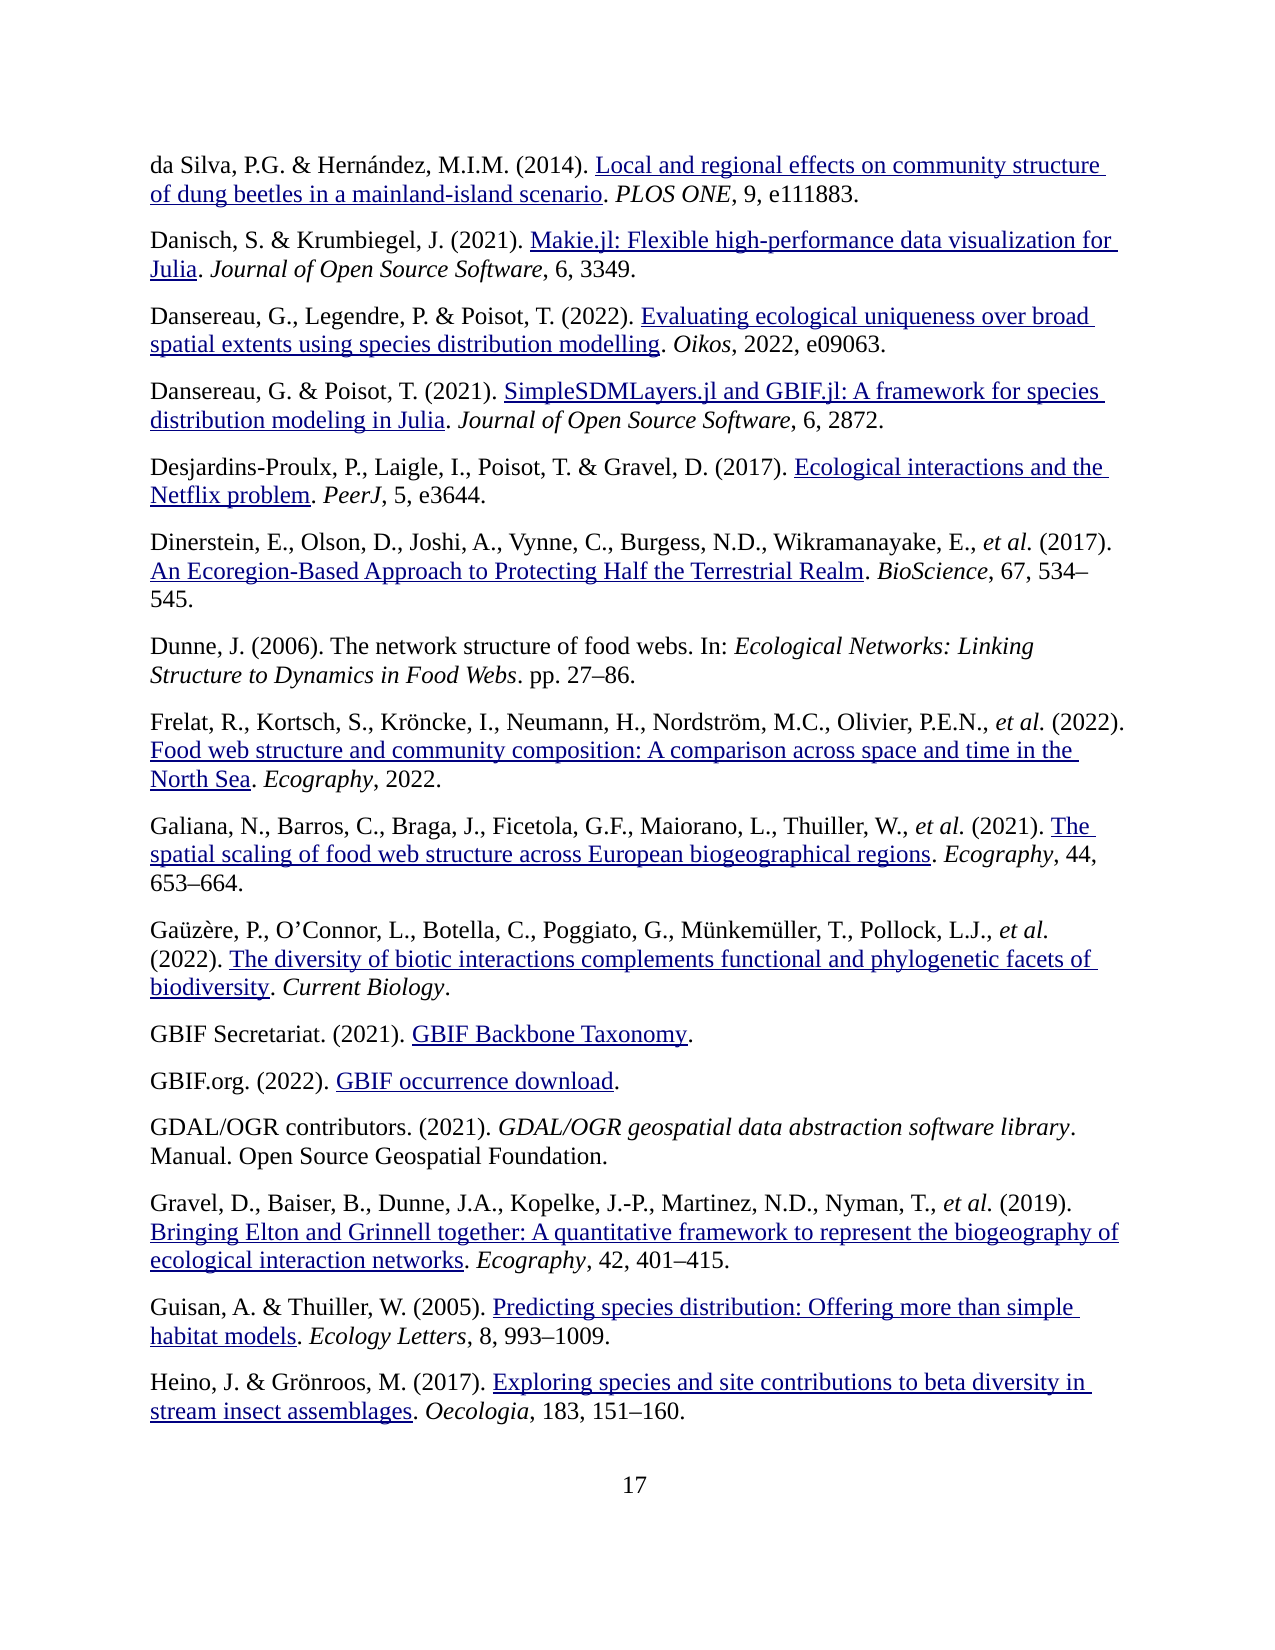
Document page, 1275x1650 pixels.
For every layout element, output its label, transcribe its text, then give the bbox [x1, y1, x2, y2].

text da Silva, P.G. & Hernández, M.I.M. (2014). Local and regional effects on community structure of dung beetles in a mainland-island scenario. PLOS ONE, 9, e111883. [150, 150, 1125, 207]
text GBIF.org. (2022). GBIF occurrence download. [150, 1066, 1125, 1094]
text Danisch, S. & Krumbiegel, J. (2021). Makie.jl: Flexible high-performance data visualization for Julia. Journal of Open Source Software, 6, 3349. [150, 225, 1125, 283]
text Galiana, N., Barros, C., Braga, J., Ficetola, G.F., Maiorano, L., Thuiller, W., et al. (2021). The spatial scaling of food web structure across European biogeographical regions. Ecography, 44, 653–664. [150, 811, 1125, 897]
text Guisan, A. & Thuiller, W. (2005). Predicting species distribution: Offering more than simple habitat models. Ecology Letters, 8, 993–1009. [150, 1292, 1125, 1349]
text Gaüzère, P., O’Connor, L., Botella, C., Poggiato, G., Münkemüller, T., Pollock, L.J., et al. (2022). The diversity of biotic interactions complements functional and phylogenetic facets of biodiversity. Current Biology. [150, 915, 1125, 1001]
text GBIF Secretariat. (2021). GBIF Backbone Taxonomy. [150, 1019, 1125, 1048]
text Dinerstein, E., Olson, D., Joshi, A., Vynne, C., Burgess, N.D., Wikramanayake, E., et al. (2017). An Ecoregion-Based Approach to Protecting Half the Terrestrial Realm. BioScience, 67, 534–545. [150, 527, 1125, 613]
text Heino, J. & Grönroos, M. (2017). Exploring species and site contributions to beta diversity in stream insect assemblages. Oecologia, 183, 151–160. [150, 1367, 1125, 1425]
text Dansereau, G., Legendre, P. & Poisot, T. (2022). Evaluating ecological uniqueness over broad spatial extents using species distribution modelling. Oikos, 2022, e09063. [150, 301, 1125, 358]
text Frelat, R., Kortsch, S., Kröncke, I., Neumann, H., Nordström, M.C., Olivier, P.E.N., et al. (2022). Food web structure and community composition: A comparison across space and time in the North Sea. Ecography, 2022. [150, 707, 1125, 793]
text Gravel, D., Baiser, B., Dunne, J.A., Kopelke, J.-P., Martinez, N.D., Nyman, T., et al. (2019). Bringing Elton and Grinnell together: A quantitative framework to represent the biogeography of ecological interaction networks. Ecography, 42, 401–415. [150, 1188, 1125, 1274]
text GDAL/OGR contributors. (2021). GDAL/OGR geospatial data abstraction software library. Manual. Open Source Geospatial Foundation. [150, 1112, 1125, 1170]
text Desjardins-Proulx, P., Laigle, I., Poisot, T. & Gravel, D. (2017). Ecological interactions and the Netflix problem. PeerJ, 5, e3644. [150, 452, 1125, 509]
text Dansereau, G. & Poisot, T. (2021). SimpleSDMLayers.jl and GBIF.jl: A framework for species distribution modeling in Julia. Journal of Open Source Software, 6, 2872. [150, 376, 1125, 434]
text Dunne, J. (2006). The network structure of food webs. In: Ecological Networks: Linking Structure to Dynamics in Food Webs. pp. 27–86. [150, 631, 1125, 689]
